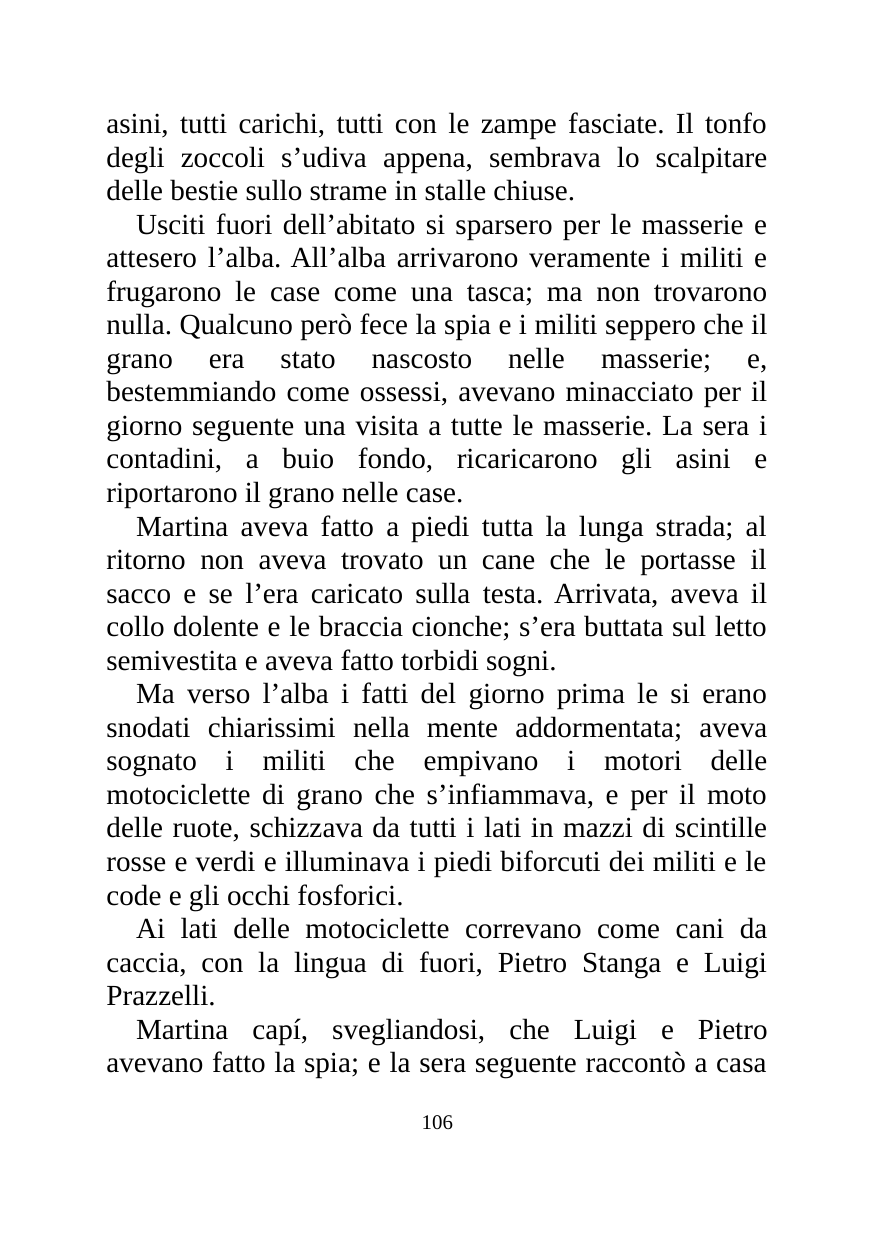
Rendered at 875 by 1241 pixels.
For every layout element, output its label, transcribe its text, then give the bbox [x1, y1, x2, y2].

text asini, tutti carichi, tutti con le zampe fasciate. Il tonfo degli zoccoli s’udiva appena, sembrava lo scalpitare delle bestie sullo strame in stalle chiuse. [106, 106, 768, 207]
text Usciti fuori dell’abitato si sparsero per le masserie e attesero l’alba. All’alba arrivarono veramente i militi e frugarono le case come una tasca; ma non trovarono nulla. Qualcuno però fece la spia e i militi seppero che il grano era stato nascosto nelle masserie; e, bestemmiando come ossessi, avevano minacciato per il giorno seguente una visita a tutte le masserie. La sera i contadini, a buio fondo, ricaricarono gli asini e riportarono il grano nelle case. [106, 207, 768, 509]
text Ma verso l’alba i fatti del giorno prima le si erano snodati chiarissimi nella mente addormentata; aveva sognato i militi che empivano i motori delle motociclette di grano che s’infiammava, e per il moto delle ruote, schizzava da tutti i lati in mazzi di scintille rosse e verdi e illuminava i piedi biforcuti dei militi e le code e gli occhi fosforici. [106, 676, 768, 911]
text Martina aveva fatto a piedi tutta la lunga strada; al ritorno non aveva trovato un cane che le portasse il sacco e se l’era caricato sulla testa. Arrivata, aveva il collo dolente e le braccia cionche; s’era buttata sul letto semivestita e aveva fatto torbidi sogni. [106, 509, 768, 676]
text Martina capí, svegliandosi, che Luigi e Pietro avevano fatto la spia; e la sera seguente raccontò a casa [106, 1012, 768, 1079]
text Ai lati delle motociclette correvano come cani da caccia, con la lingua di fuori, Pietro Stanga e Luigi Prazzelli. [106, 911, 768, 1012]
